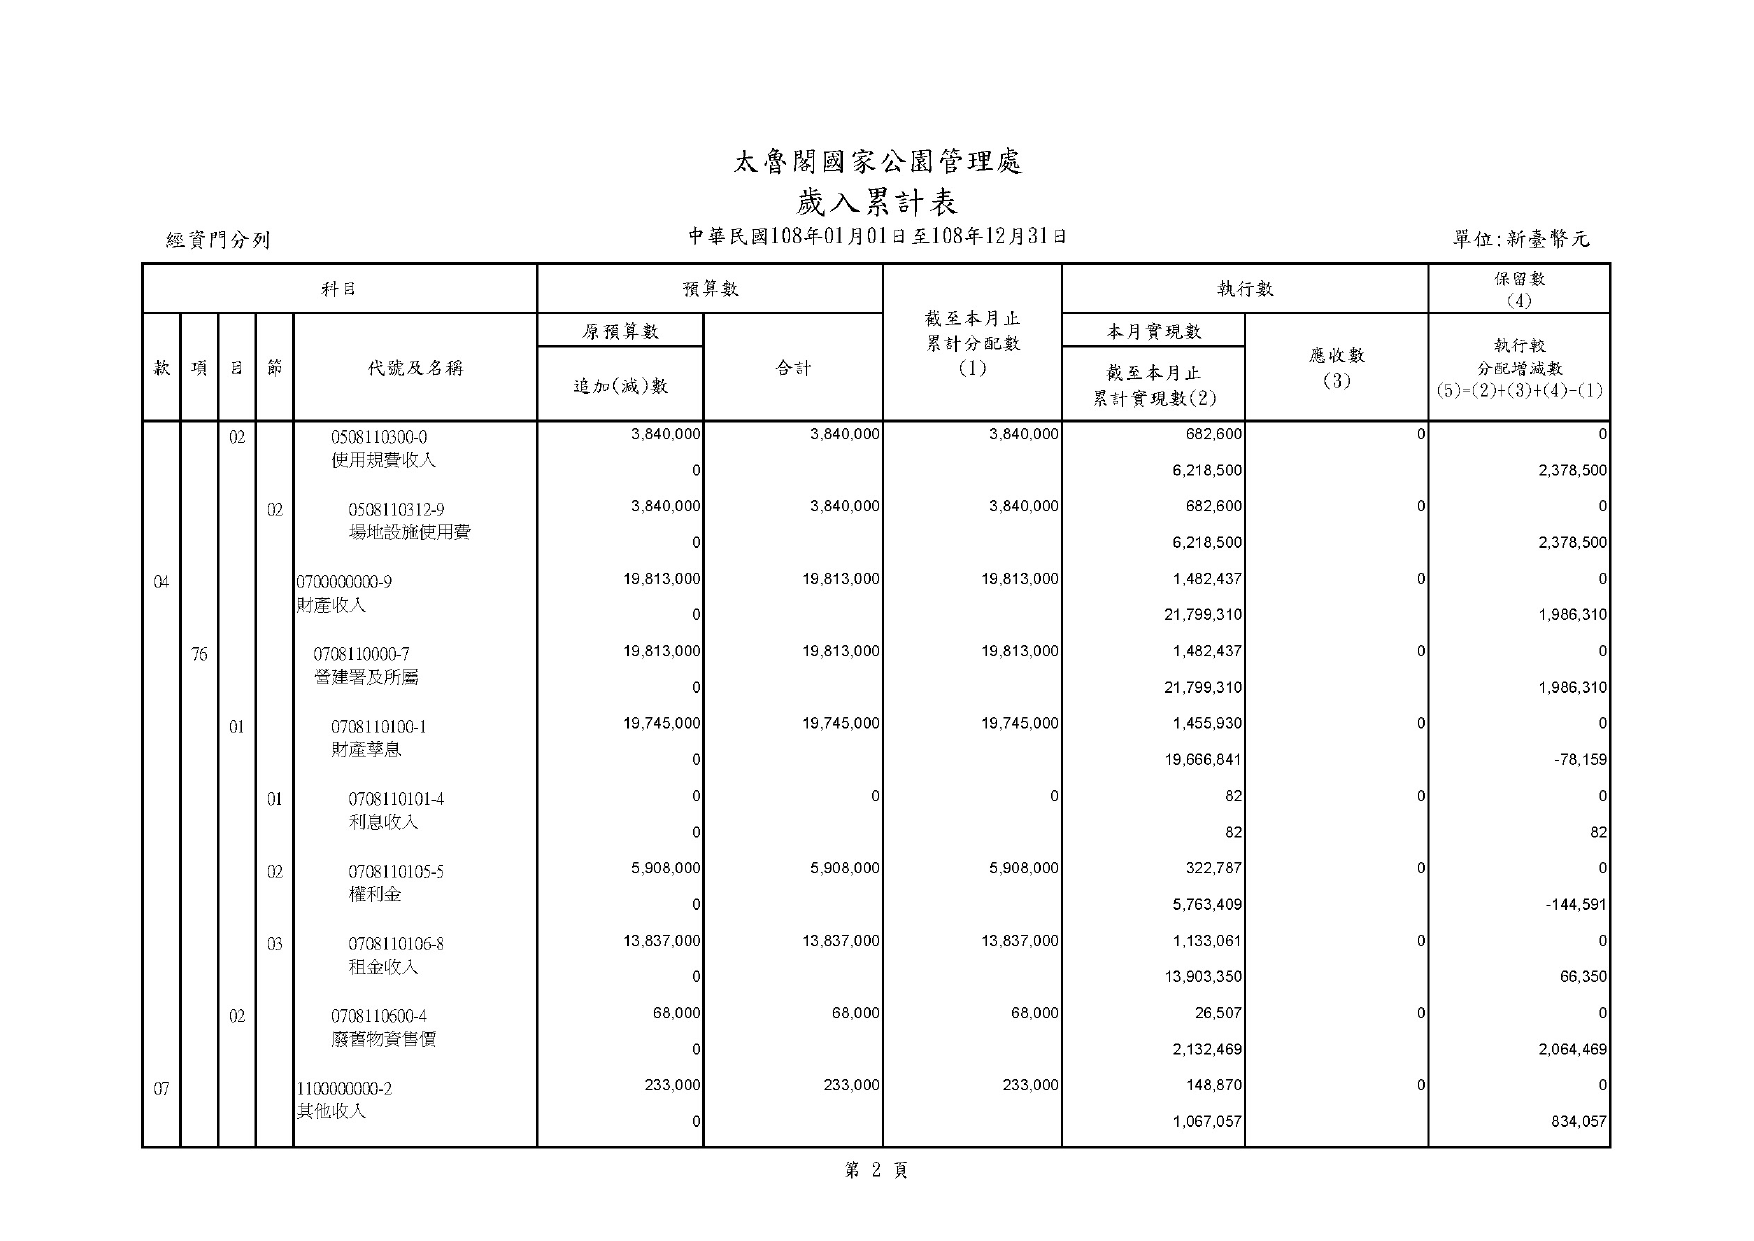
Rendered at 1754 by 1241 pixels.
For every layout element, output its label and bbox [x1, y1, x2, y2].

picture [59, 59, 1695, 1216]
